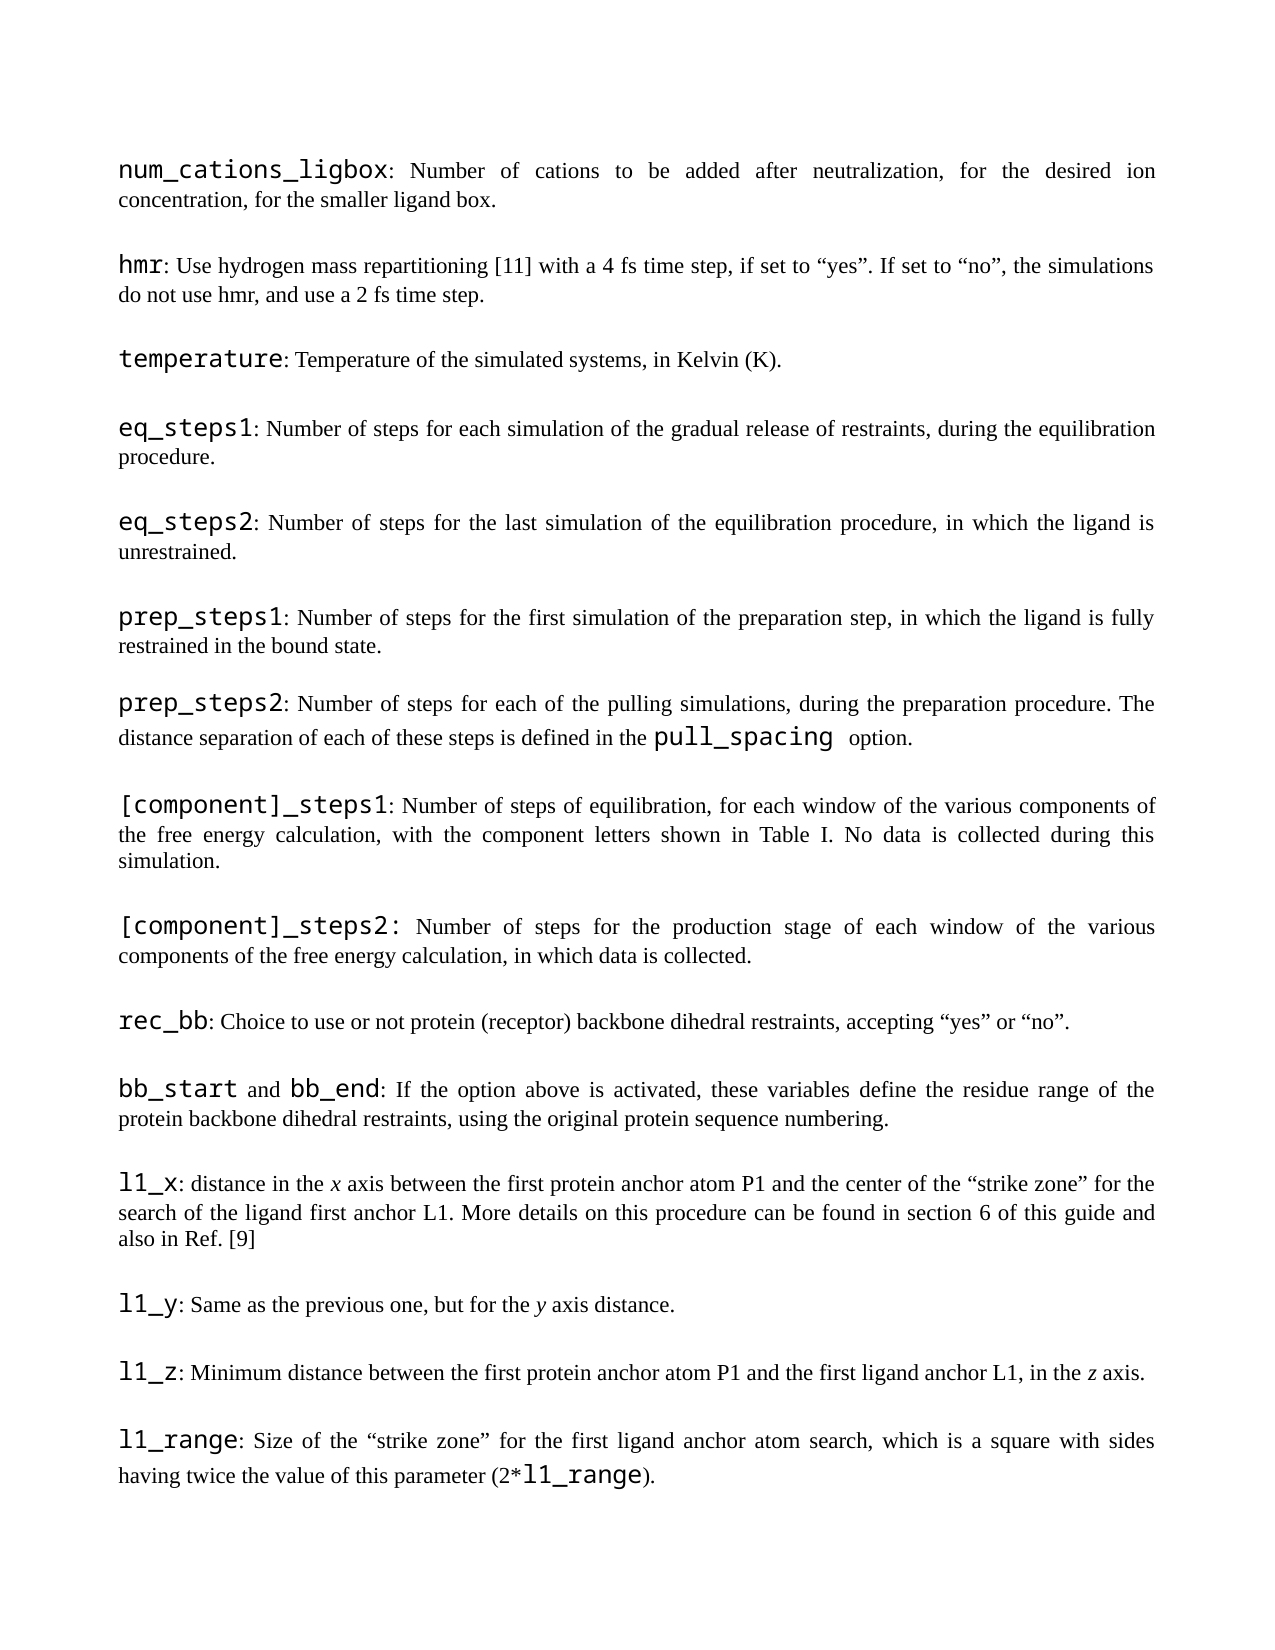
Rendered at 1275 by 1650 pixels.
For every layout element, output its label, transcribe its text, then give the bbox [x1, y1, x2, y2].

text eq_steps2: Number of steps for the last simulation of the equilibration procedure, in which the ligand is unrestrained. [118, 504, 1157, 564]
text [component]_steps2: Number of steps for the production stage of each window of the various components of the free energy calculation, in which data is collected. [118, 908, 1157, 968]
text l1_x: distance in the x axis between the first protein anchor atom P1 and the center of the “strike zone” for the search of the ligand first anchor L1. More details on this procedure can be found in section 6 of this guide and also in Ref. [9] [118, 1165, 1157, 1252]
text eq_steps1: Number of steps for each simulation of the gradual release of restraints, during the equilibration procedure. [118, 409, 1157, 470]
text l1_z: Minimum distance between the first protein anchor atom P1 and the first ligand anchor L1, in the z axis. [118, 1354, 1157, 1388]
text rec_bb: Choice to use or not protein (receptor) backbone dihedral restraints, accepting “yes” or “no”. [118, 1002, 1157, 1037]
text prep_steps1: Number of steps for the first simulation of the preparation step, in which the ligand is fully restrained in the bound state. [118, 598, 1157, 659]
text temperature: Temperature of the simulated systems, in Kelvin (K). [118, 341, 1157, 375]
text l1_range: Size of the “strike zone” for the first ligand anchor atom search, which is a square with sides having twice the value of this parameter (2*l1_range). [118, 1422, 1157, 1490]
text num_cations_ligbox: Number of cations to be added after neutralization, for the desired ion concentration, for the smaller ligand box. [118, 152, 1157, 213]
text l1_y: Same as the previous one, but for the y axis distance. [118, 1286, 1157, 1320]
text [component]_steps1: Number of steps of equilibration, for each window of the various components of the free energy calculation, with the component letters shown in Table I. No data is collected during this simulation. [118, 787, 1157, 874]
text hmr: Use hydrogen mass repartitioning [11] with a 4 fs time step, if set to “yes”. If set to “no”, the simulations do not use hmr, and use a 2 fs time step. [118, 247, 1157, 307]
text prep_steps2: Number of steps for each of the pulling simulations, during the preparation procedure. The distance separation of each of these steps is defined in the pull_spacing option. [118, 685, 1157, 753]
text bb_start and bb_end: If the option above is activated, these variables define the residue range of the protein backbone dihedral restraints, using the original protein sequence numbering. [118, 1071, 1157, 1131]
